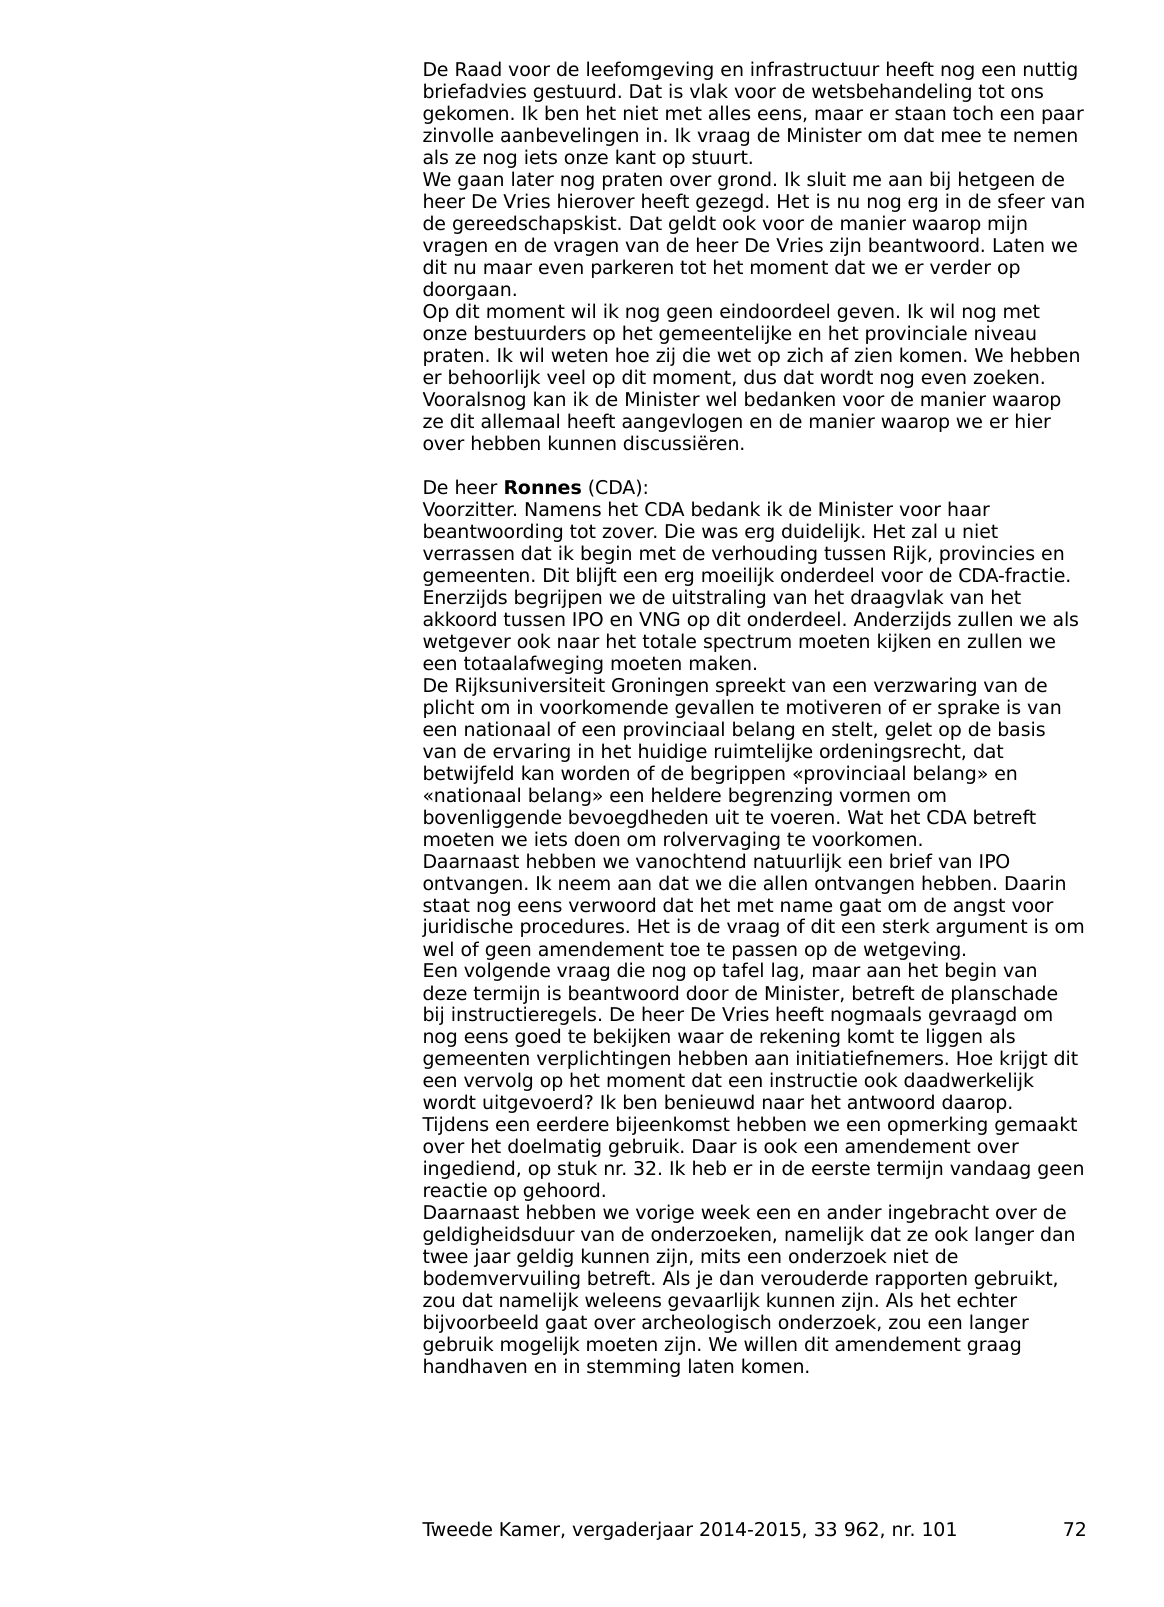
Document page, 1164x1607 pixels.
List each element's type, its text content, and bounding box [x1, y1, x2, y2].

text Daarnaast hebben we vanochtend natuurlijk een brief van IPO ontvangen. Ik neem aan dat we die allen ontvangen hebben. Daarin staat nog eens verwoord dat het met name gaat om de angst voor juridische procedures. Het is de vraag of dit een sterk argument is om wel of geen amendement toe te passen op de wetgeving. [422, 851, 1087, 960]
text Op dit moment wil ik nog geen eindoordeel geven. Ik wil nog met onze bestuurders op het gemeentelijke en het provinciale niveau praten. Ik wil weten hoe zij die wet op zich af zien komen. We hebben er behoorlijk veel op dit moment, dus dat wordt nog even zoeken. Vooralsnog kan ik de Minister wel bedanken voor de manier waarop ze dit allemaal heeft aangevlogen en de manier waarop we er hier over hebben kunnen discussiëren. [422, 301, 1087, 455]
text Voorzitter. Namens het CDA bedank ik de Minister voor haar beantwoording tot zover. Die was erg duidelijk. Het zal u niet verrassen dat ik begin met de verhouding tussen Rijk, provincies en gemeenten. Dit blijft een erg moeilijk onderdeel voor de CDA-fractie. Enerzijds begrijpen we de uitstraling van het draagvlak van het akkoord tussen IPO en VNG op dit onderdeel. Anderzijds zullen we als wetgever ook naar het totale spectrum moeten kijken en zullen we een totaalafweging moeten maken. [422, 499, 1087, 675]
text De Raad voor de leefomgeving en infrastructuur heeft nog een nuttig briefadvies gestuurd. Dat is vlak voor de wetsbehandeling tot ons gekomen. Ik ben het niet met alles eens, maar er staan toch een paar zinvolle aanbevelingen in. Ik vraag de Minister om dat mee te nemen als ze nog iets onze kant op stuurt. [422, 59, 1087, 169]
text Een volgende vraag die nog op tafel lag, maar aan het begin van deze termijn is beantwoord door de Minister, betreft de planschade bij instructieregels. De heer De Vries heeft nogmaals gevraagd om nog eens goed te bekijken waar de rekening komt te liggen als gemeenten verplichtingen hebben aan initiatiefnemers. Hoe krijgt dit een vervolg op het moment dat een instructie ook daadwerkelijk wordt uitgevoerd? Ik ben benieuwd naar het antwoord daarop. [422, 960, 1087, 1114]
text Daarnaast hebben we vorige week een en ander ingebracht over de geldigheidsduur van de onderzoeken, namelijk dat ze ook langer dan twee jaar geldig kunnen zijn, mits een onderzoek niet de bodemvervuiling betreft. Als je dan verouderde rapporten gebruikt, zou dat namelijk weleens gevaarlijk kunnen zijn. Als het echter bijvoorbeeld gaat over archeologisch onderzoek, zou een langer gebruik mogelijk moeten zijn. We willen dit amendement graag handhaven en in stemming laten komen. [422, 1202, 1087, 1378]
text Tijdens een eerdere bijeenkomst hebben we een opmerking gemaakt over het doelmatig gebruik. Daar is ook een amendement over ingediend, op stuk nr. 32. Ik heb er in de eerste termijn vandaag geen reactie op gehoord. [422, 1114, 1087, 1202]
text De Rijksuniversiteit Groningen spreekt van een verzwaring van de plicht om in voorkomende gevallen te motiveren of er sprake is van een nationaal of een provinciaal belang en stelt, gelet op de basis van de ervaring in het huidige ruimtelijke ordeningsrecht, dat betwijfeld kan worden of de begrippen «provinciaal belang» en «nationaal belang» een heldere begrenzing vormen om bovenliggende bevoegdheden uit te voeren. Wat het CDA betreft moeten we iets doen om rolvervaging te voorkomen. [422, 675, 1087, 851]
text De heer Ronnes (CDA): [422, 477, 1087, 499]
text We gaan later nog praten over grond. Ik sluit me aan bij hetgeen de heer De Vries hierover heeft gezegd. Het is nu nog erg in de sfeer van de gereedschapskist. Dat geldt ook voor de manier waarop mijn vragen en de vragen van de heer De Vries zijn beantwoord. Laten we dit nu maar even parkeren tot het moment dat we er verder op doorgaan. [422, 169, 1087, 301]
